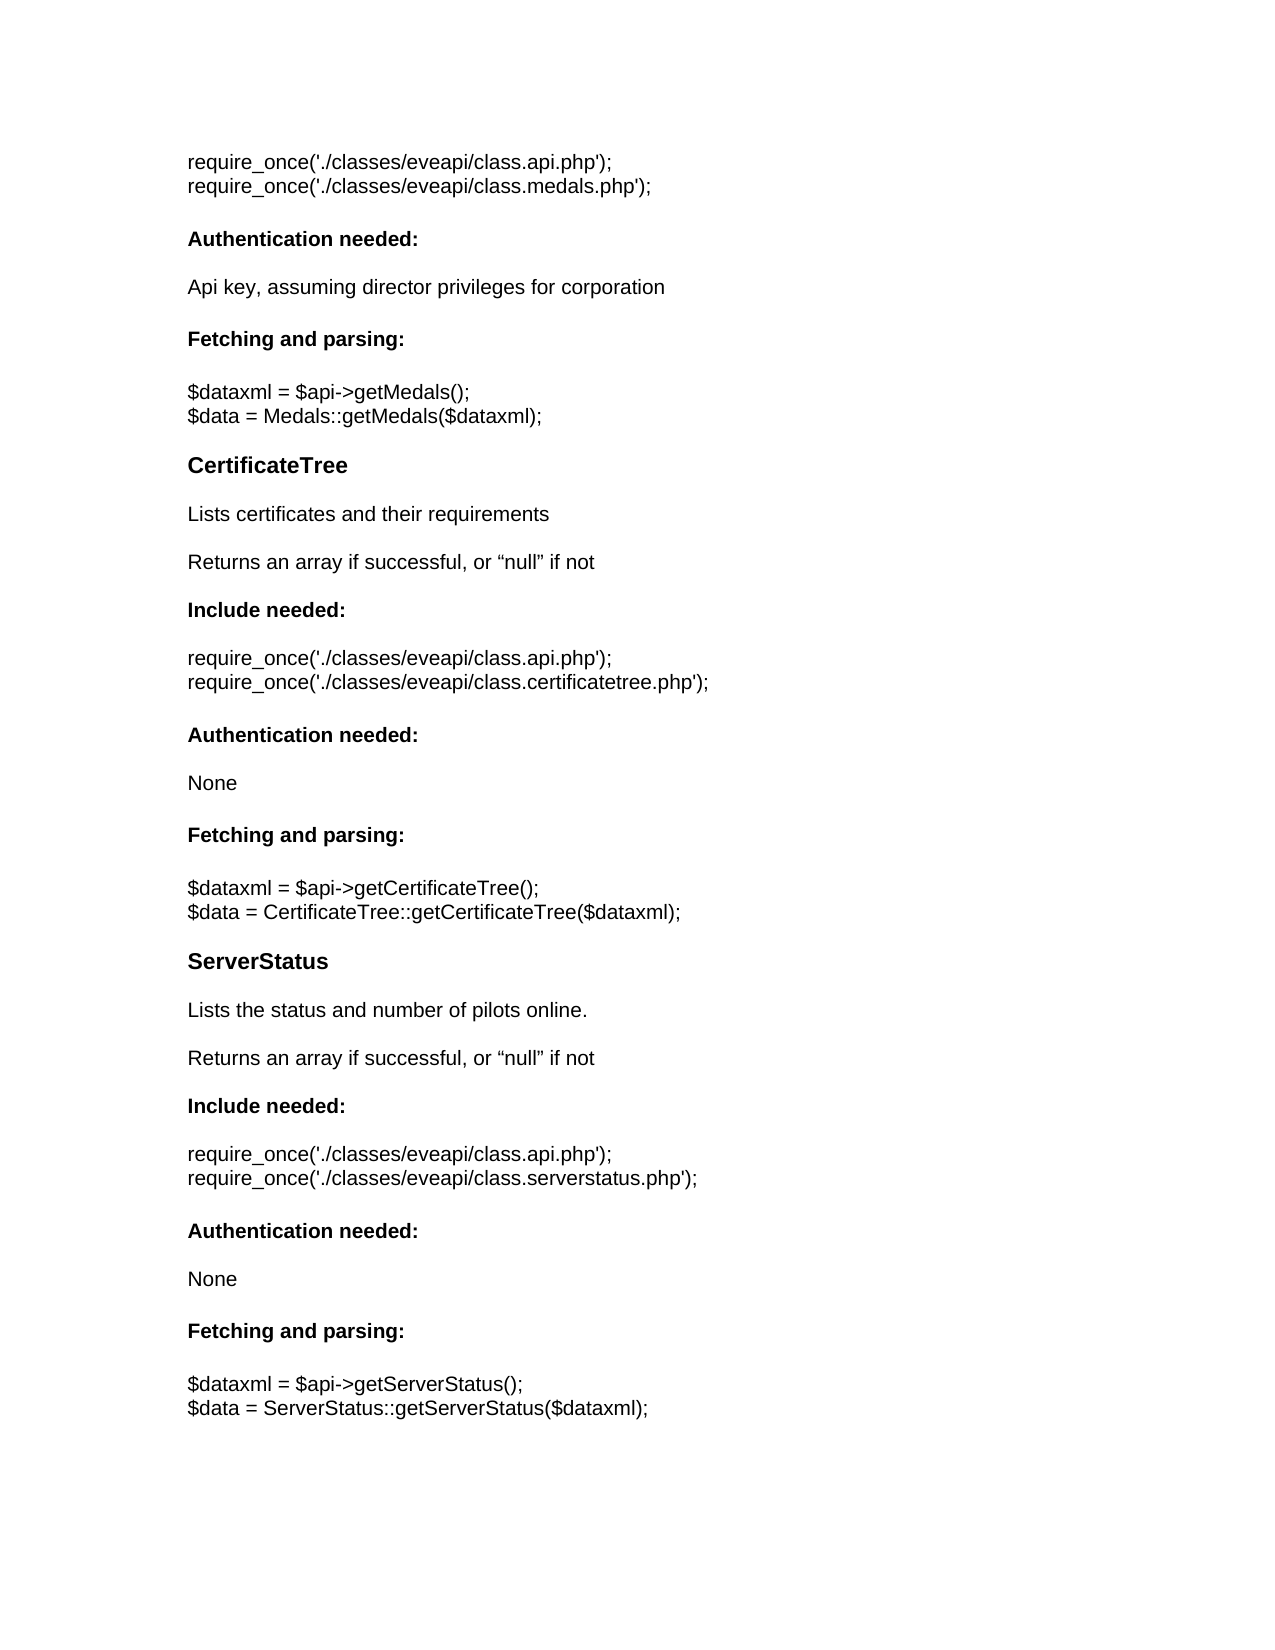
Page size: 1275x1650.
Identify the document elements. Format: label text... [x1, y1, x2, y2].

text require_once('./classes/eveapi/class.api.php'); [187, 150, 1087, 174]
text Returns an array if successful, or “null” if not [187, 550, 1087, 574]
text require_once('./classes/eveapi/class.serverstatus.php'); [187, 1166, 1087, 1190]
text Lists certificates and their requirements [187, 502, 1087, 526]
text Include needed: [187, 1094, 1087, 1118]
text Authentication needed: [187, 723, 1087, 747]
text Lists the status and number of pilots online. [187, 998, 1087, 1022]
text Fetching and parsing: [187, 327, 1087, 351]
text Api key, assuming director privileges for corporation [187, 274, 1087, 298]
text $dataxml = $api->getMedals(); [187, 380, 1087, 404]
text None [187, 1266, 1087, 1290]
text Authentication needed: [187, 227, 1087, 251]
text $data = ServerStatus::getServerStatus($dataxml); [187, 1396, 1087, 1420]
text Fetching and parsing: [187, 1319, 1087, 1343]
text Returns an array if successful, or “null” if not [187, 1046, 1087, 1070]
text require_once('./classes/eveapi/class.api.php'); [187, 1142, 1087, 1166]
text $data = Medals::getMedals($dataxml); [187, 404, 1087, 428]
text ServerStatus [187, 948, 1087, 974]
text $dataxml = $api->getCertificateTree(); [187, 876, 1087, 900]
text None [187, 771, 1087, 794]
text Include needed: [187, 598, 1087, 622]
text require_once('./classes/eveapi/class.medals.php'); [187, 174, 1087, 198]
text require_once('./classes/eveapi/class.api.php'); [187, 646, 1087, 670]
text $dataxml = $api->getServerStatus(); [187, 1372, 1087, 1396]
text $data = CertificateTree::getCertificateTree($dataxml); [187, 900, 1087, 924]
text Fetching and parsing: [187, 823, 1087, 847]
text Authentication needed: [187, 1218, 1087, 1242]
text require_once('./classes/eveapi/class.certificatetree.php'); [187, 670, 1087, 694]
text CertificateTree [187, 452, 1087, 478]
